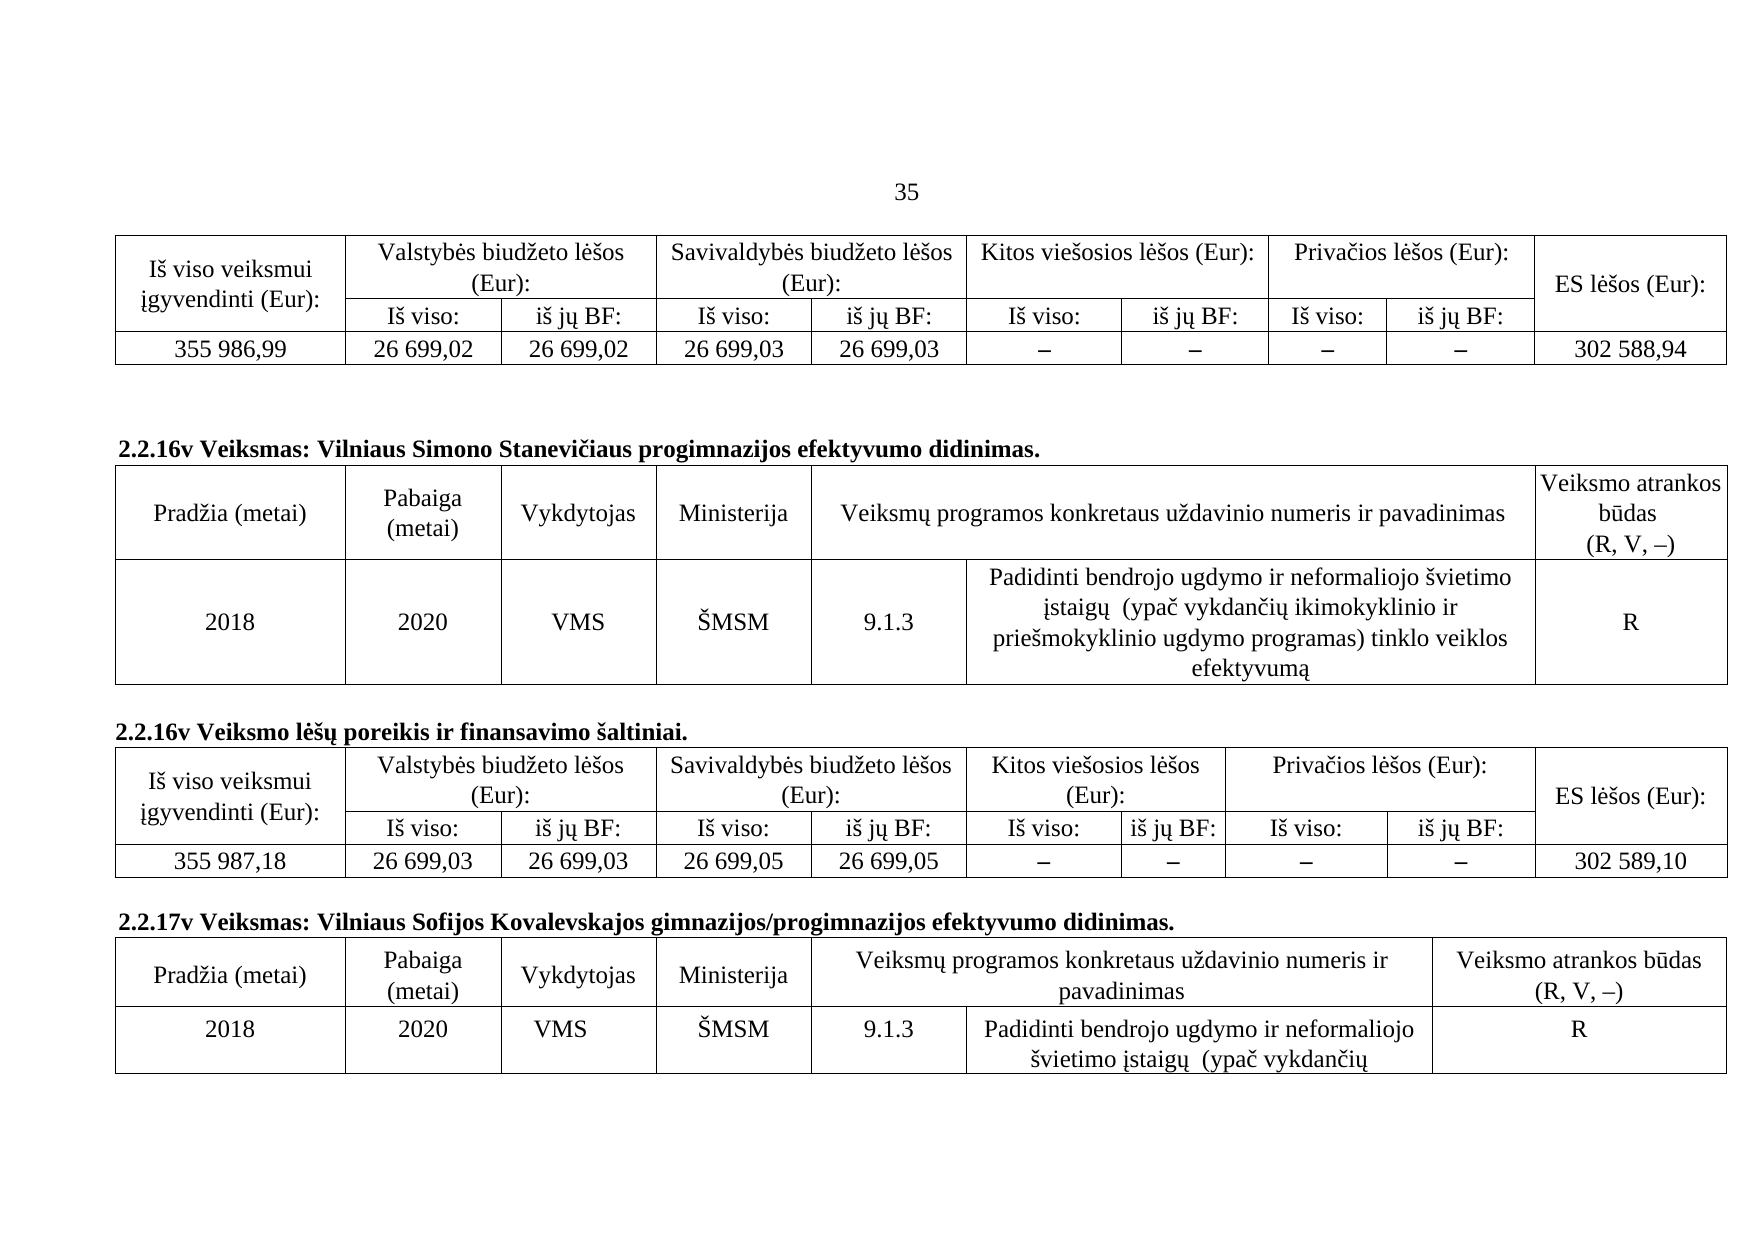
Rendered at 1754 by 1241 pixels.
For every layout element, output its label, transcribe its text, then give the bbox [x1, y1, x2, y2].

table_cell – [967, 332, 1121, 364]
table_header Iš viso veiksmui įgyvendinti (Eur): [116, 236, 345, 331]
table_header Privačios lėšos (Eur): [1269, 236, 1534, 298]
table_header Kitos viešosios lėšos (Eur): [967, 236, 1268, 298]
text 2.2.17v Veiksmas: Vilniaus Sofijos Kovalevskajos gimnazijos/progimnazijos efektyvumo didinimas. [118, 907, 1695, 935]
table_cell ES lėšos (Eur): [1536, 748, 1727, 844]
table_cell 2018 [116, 560, 345, 683]
table_cell Iš viso: [1226, 812, 1387, 844]
table_cell iš jų BF: [1122, 299, 1268, 331]
table_cell iš jų BF: [1122, 812, 1225, 844]
table_cell – [1388, 845, 1535, 877]
table_cell VMS [502, 560, 656, 683]
table_cell 26 699,03 [812, 332, 966, 364]
table_cell 26 699,02 [502, 332, 656, 364]
table_cell Iš viso: [967, 299, 1121, 331]
table_cell iš jų BF: [502, 812, 656, 844]
table_header Pabaiga (metai) [346, 938, 501, 1006]
table_cell 355 987,18 [116, 845, 345, 877]
table_cell 26 699,02 [346, 332, 501, 364]
table_cell iš jų BF: [502, 299, 656, 331]
table_cell 9.1.3 [812, 1007, 966, 1073]
table_cell ŠMSM [657, 1007, 811, 1073]
table_header ES lėšos (Eur): [1535, 236, 1726, 331]
table_cell R [1536, 560, 1727, 683]
table_cell Iš viso: [657, 812, 811, 844]
table_header Ministerija [657, 938, 811, 1006]
table_header Vykdytojas [502, 938, 656, 1006]
table_header Veiksmo atrankos būdas (R, V, –) [1433, 938, 1726, 1006]
table_cell 2018 [116, 1007, 345, 1073]
table_cell Iš viso: [1269, 299, 1386, 331]
table_header Ministerija [657, 466, 811, 559]
table_cell Iš viso: [967, 812, 1121, 844]
table_header Savivaldybės biudžeto lėšos (Eur): [657, 236, 966, 298]
table_cell 26 699,03 [502, 845, 656, 877]
table_cell VMS [502, 1007, 656, 1073]
table_header Pradžia (metai) [116, 466, 345, 559]
table_cell – [1122, 332, 1268, 364]
table_cell Kitos viešosios lėšos (Eur): [967, 748, 1225, 811]
table_cell 26 699,03 [346, 845, 501, 877]
table_header Veiksmų programos konkretaus uždavinio numeris ir pavadinimas [812, 938, 1432, 1006]
table_cell – [967, 845, 1121, 877]
table_cell – [1269, 332, 1386, 364]
table_cell iš jų BF: [1387, 299, 1534, 331]
table_cell iš jų BF: [812, 812, 966, 844]
table_header Veiksmo atrankos būdas (R, V, –) [1536, 466, 1727, 559]
table_cell iš jų BF: [1388, 812, 1535, 844]
table_cell 2020 [346, 560, 501, 683]
table_header Vykdytojas [502, 466, 656, 559]
table_header Pradžia (metai) [116, 938, 345, 1006]
table_cell 302 589,10 [1536, 845, 1727, 877]
table_cell R [1433, 1007, 1726, 1073]
table_header Valstybės biudžeto lėšos (Eur): [346, 236, 656, 298]
table_cell – [1387, 332, 1534, 364]
table_cell Iš viso: [346, 812, 501, 844]
text 2.2.16v Veiksmas: Vilniaus Simono Stanevičiaus progimnazijos efektyvumo didinimas. [118, 434, 1695, 463]
table_cell Valstybės biudžeto lėšos (Eur): [346, 748, 656, 811]
table_cell 2.2.16v Veiksmo lėšų poreikis ir finansavimo šaltiniai. [115, 685, 1727, 747]
table_cell 2020 [346, 1007, 501, 1073]
table_cell Iš viso: [657, 299, 811, 331]
table_cell – [1226, 845, 1387, 877]
table_cell Iš viso: [346, 299, 501, 331]
table_cell 302 588,94 [1535, 332, 1726, 364]
table_cell Savivaldybės biudžeto lėšos (Eur): [657, 748, 966, 811]
table_cell ŠMSM [657, 560, 811, 683]
table_cell 26 699,03 [657, 332, 811, 364]
table_cell iš jų BF: [812, 299, 966, 331]
table_cell 26 699,05 [657, 845, 811, 877]
table_cell 355 986,99 [116, 332, 345, 364]
table_cell 26 699,05 [812, 845, 966, 877]
table_cell Privačios lėšos (Eur): [1226, 748, 1535, 811]
table_cell 9.1.3 [812, 560, 966, 683]
table_header Veiksmų programos konkretaus uždavinio numeris ir pavadinimas [812, 466, 1535, 559]
table_header Pabaiga (metai) [346, 466, 501, 559]
table_cell – [1122, 845, 1225, 877]
table_cell Iš viso veiksmui įgyvendinti (Eur): [116, 748, 345, 844]
table_cell Padidinti bendrojo ugdymo ir neformaliojo švietimo įstaigų (ypač vykdančių ikimokyklinio ir priešmokyklinio ugdymo programas) tinklo veiklos efektyvumą [967, 560, 1535, 683]
table_cell Padidinti bendrojo ugdymo ir neformaliojo švietimo įstaigų (ypač vykdančių [967, 1007, 1432, 1073]
